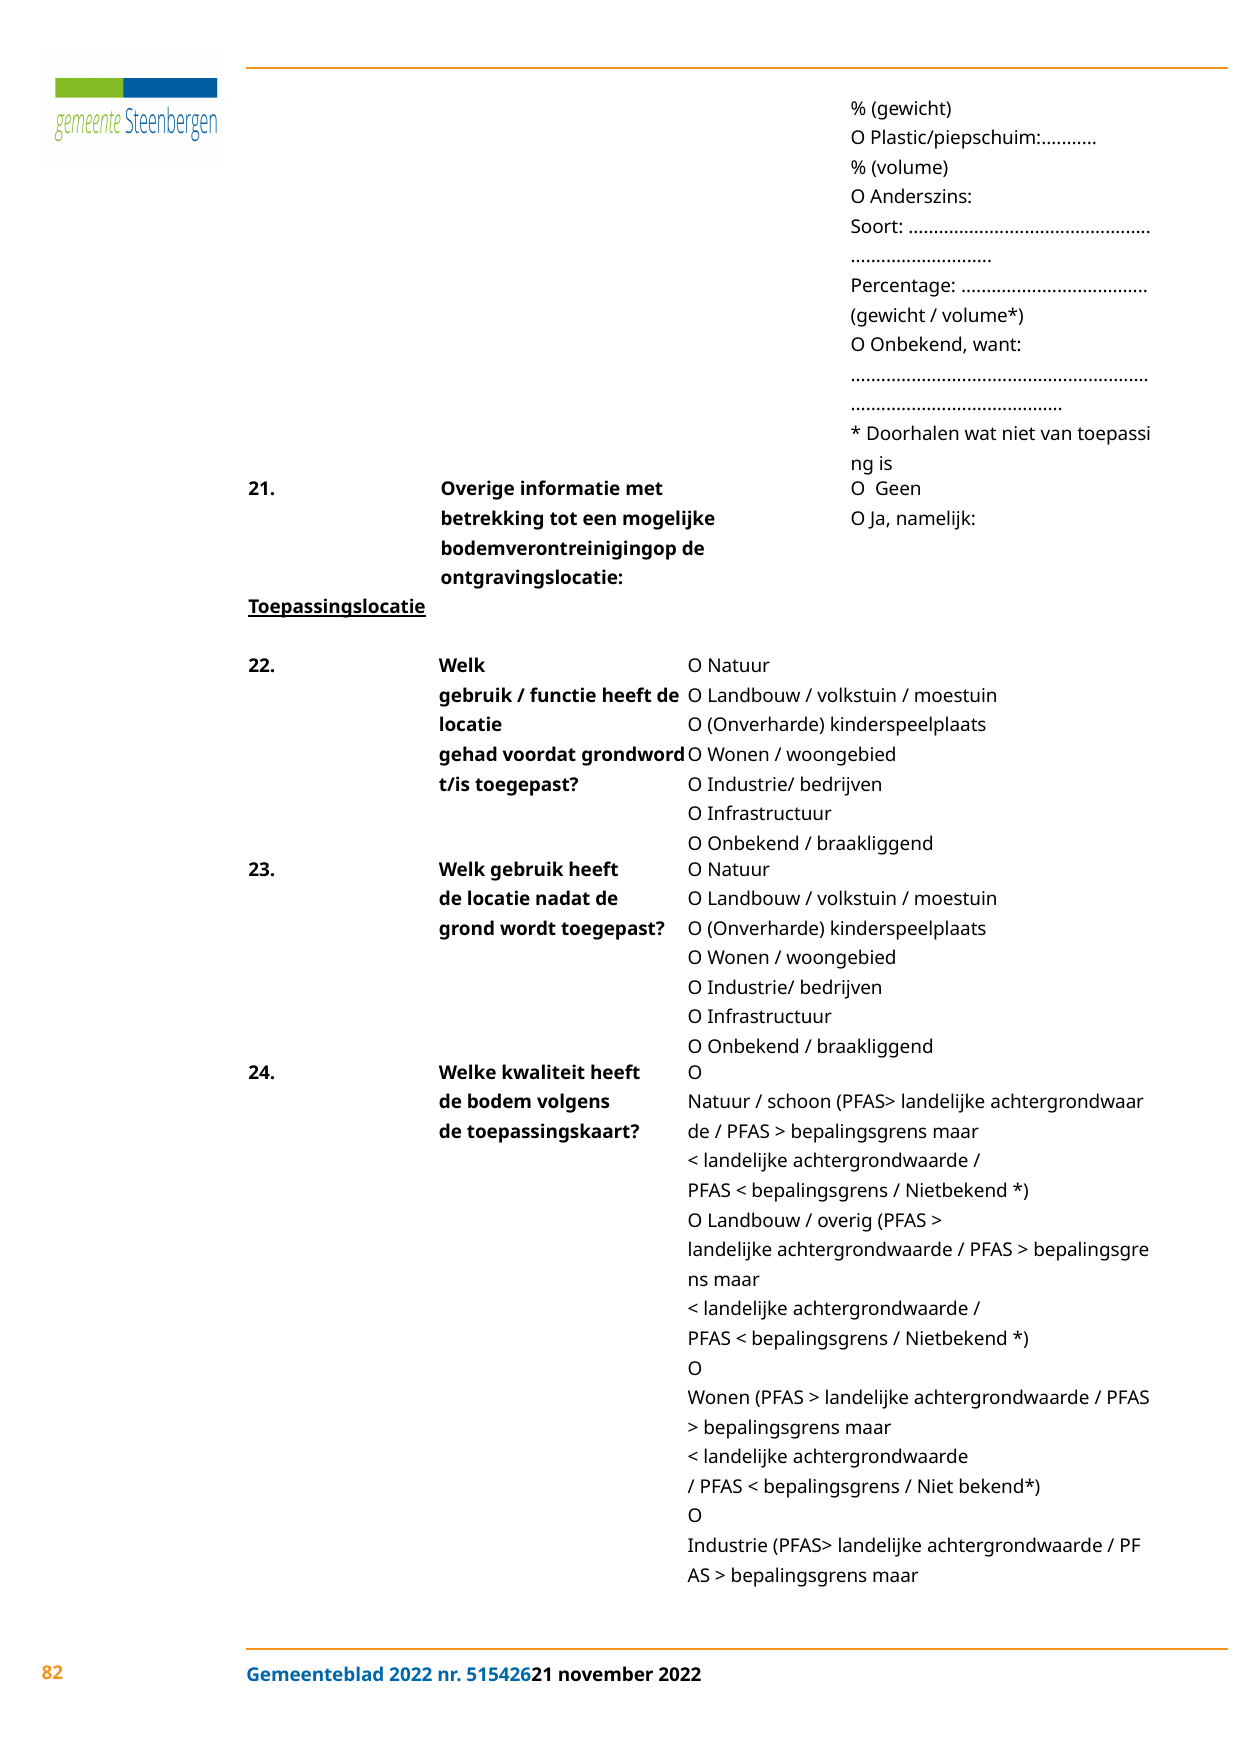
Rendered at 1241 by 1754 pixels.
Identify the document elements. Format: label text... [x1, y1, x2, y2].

text Toepassingslocatie [248, 593, 1152, 619]
table_header O Natuur O Landbouw / volkstuin / moestuin O (Onverharde) kinderspeelplaats O Wonen / woongebied O Industrie/ bedrijven O Infrastructuur O Onbekend / braakliggend [688, 653, 1152, 856]
picture [41, 47, 231, 172]
table_cell Welk gebruik heeft de locatie nadat de grond wordt toegepast? [439, 856, 687, 1059]
table_cell [440, 95, 850, 476]
table_cell O Natuur / schoon (PFAS> landelijke achtergrondwaarde / PFAS > bepalingsgrens maar < landelijke achtergrondwaarde / PFAS < bepalingsgrens / Nietbekend *) O Landbouw / overig (PFAS > landelijke achtergrondwaarde / PFAS > bepalingsgrens maar < landelijke achtergrondwaarde / PFAS < bepalingsgrens / Nietbekend *) O Wonen (PFAS > landelijke achtergrondwaarde / PFAS > bepalingsgrens maar < landelijke achtergrondwaarde / PFAS < bepalingsgrens / Niet bekend*) O Industrie (PFAS> landelijke achtergrondwaarde / PFAS > bepalingsgrens maar [688, 1059, 1152, 1588]
table_cell O Natuur O Landbouw / volkstuin / moestuin O (Onverharde) kinderspeelplaats O Wonen / woongebied O Industrie/ bedrijven O Infrastructuur O Onbekend / braakliggend [688, 856, 1152, 1059]
table_cell Welke kwaliteit heeft de bodem volgens de toepassingskaart? [439, 1059, 687, 1588]
table_cell [248, 95, 440, 476]
table_cell Overige informatie met betrekking tot een mogelijke bodemverontreinigingop de ontgravingslocatie: [440, 476, 850, 590]
table_cell O Geen O Ja, namelijk: [850, 476, 1152, 590]
table_cell % (gewicht) O Plastic/piepschuim:........... % (volume) O Anderszins: Soort: ............................................................................ Percentage: .....................................(gewicht / volume*) O Onbekend, want: ..................................................................................................... * Doorhalen wat niet van toepassing is [850, 95, 1152, 476]
table_header Welk gebruik / functie heeft de locatie gehad voordat grondwordt/is toegepast? [439, 653, 687, 856]
table_cell 21. [248, 476, 440, 590]
table_cell 23. [248, 856, 439, 1059]
table_cell 24. [248, 1059, 439, 1588]
table_header 22. [248, 653, 439, 856]
